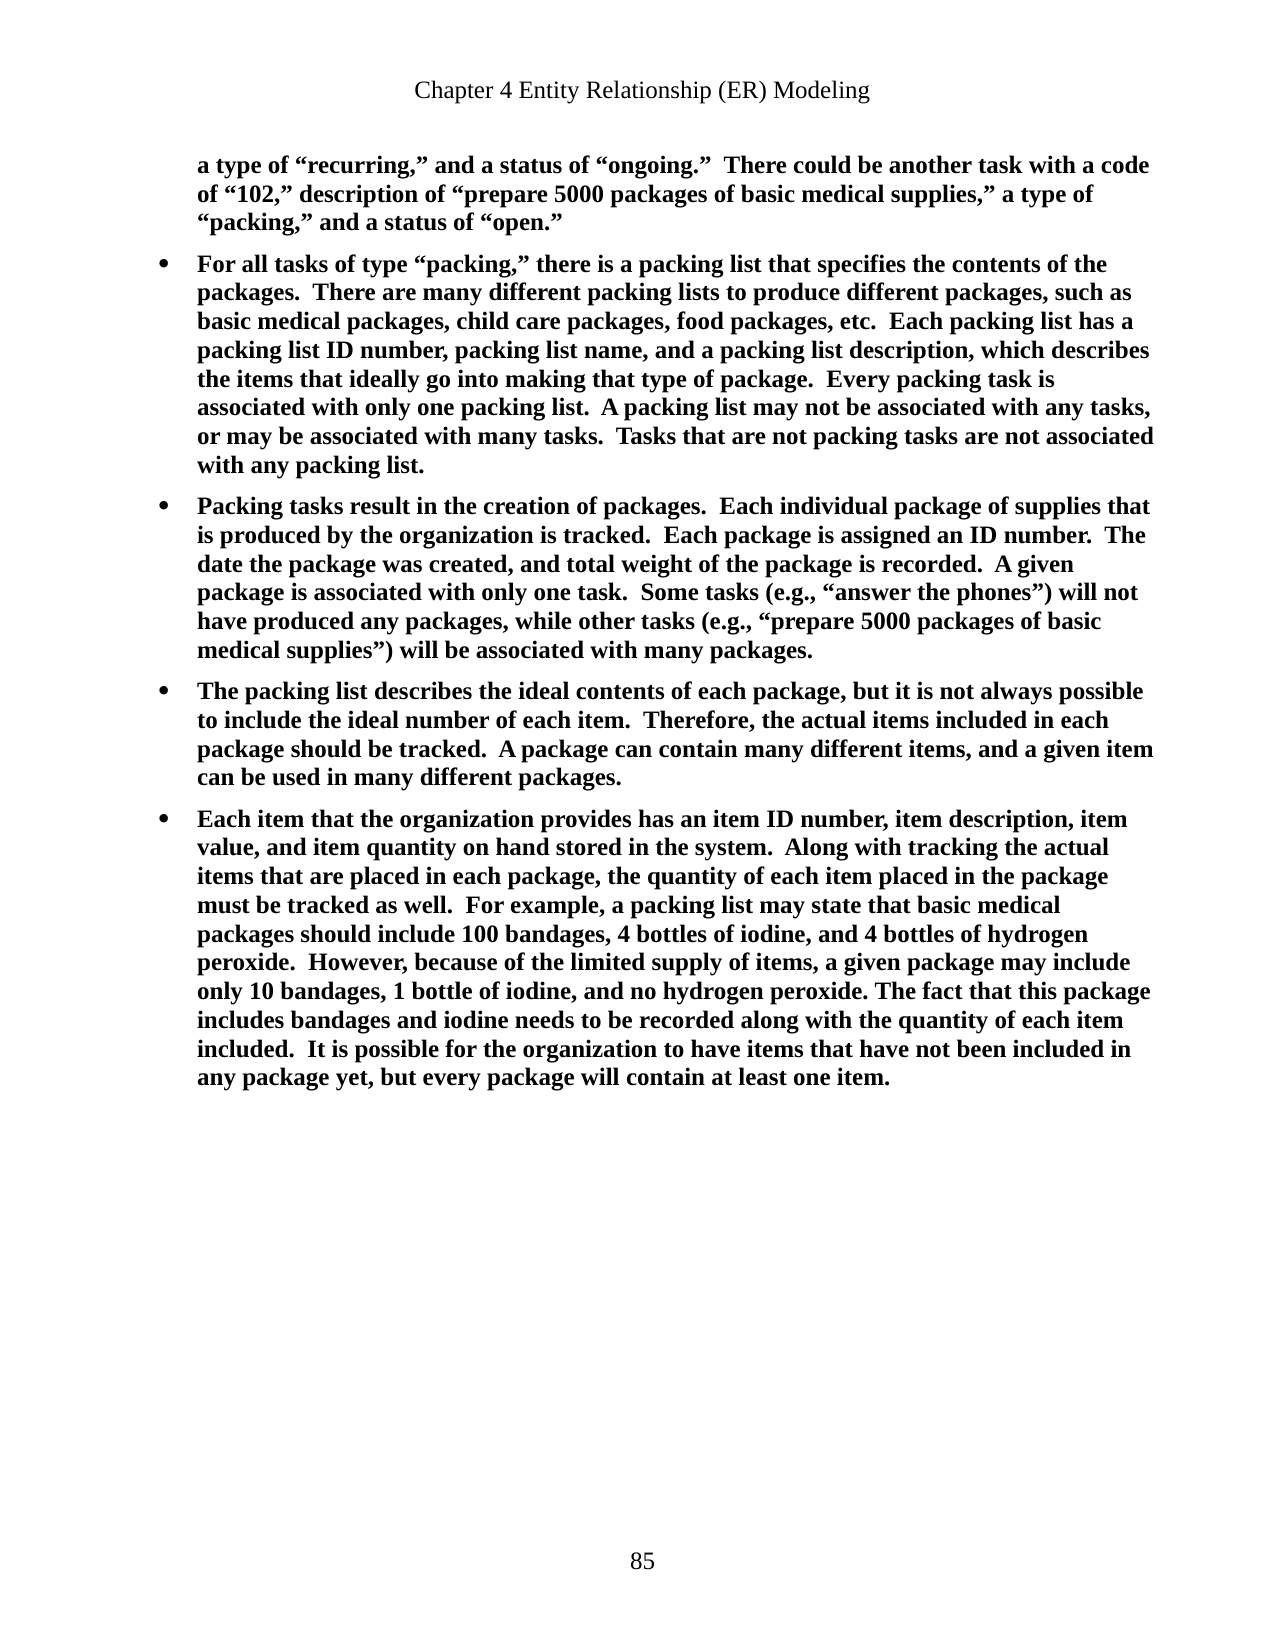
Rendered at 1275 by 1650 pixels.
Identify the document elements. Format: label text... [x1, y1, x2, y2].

list Packing tasks result in the creation of packages. Each individual package of supplies that is produced by the organization is tracked. Each package is assigned an ID number. The date the package was created, and total weight of the package is recorded. A given package is associated with only one task. Some tasks (e.g., “answer the phones”) will not have produced any packages, while other tasks (e.g., “prepare 5000 packages of basic medical supplies”) will be associated with many packages. [159, 491, 1162, 664]
list Each item that the organization provides has an item ID number, item description, item value, and item quantity on hand stored in the system. Along with tracking the actual items that are placed in each package, the quantity of each item placed in the package must be tracked as well. For example, a packing list may state that basic medical packages should include 100 bandages, 4 bottles of iodine, and 4 bottles of hydrogen peroxide. However, because of the limited supply of items, a given package may include only 10 bandages, 1 bottle of iodine, and no hydrogen peroxide. The fact that this package includes bandages and iodine needs to be recorded along with the quantity of each item included. It is possible for the organization to have items that have not been included in any package yet, but every package will contain at least one item. [159, 804, 1162, 1091]
list a type of “recurring,” and a status of “ongoing.” There could be another task with a code of “102,” description of “prepare 5000 packages of basic medical supplies,” a type of “packing,” and a status of “open.” [159, 150, 1162, 236]
list For all tasks of type “packing,” there is a packing list that specifies the contents of the packages. There are many different packing lists to produce different packages, such as basic medical packages, child care packages, food packages, etc. Each packing list has a packing list ID number, packing list name, and a packing list description, which describes the items that ideally go into making that type of package. Every packing task is associated with only one packing list. A packing list may not be associated with any tasks, or may be associated with many tasks. Tasks that are not packing tasks are not associated with any packing list. [159, 249, 1162, 479]
list The packing list describes the ideal contents of each package, but it is not always possible to include the ideal number of each item. Therefore, the actual items included in each package should be tracked. A package can contain many different items, and a given item can be used in many different packages. [159, 676, 1162, 791]
